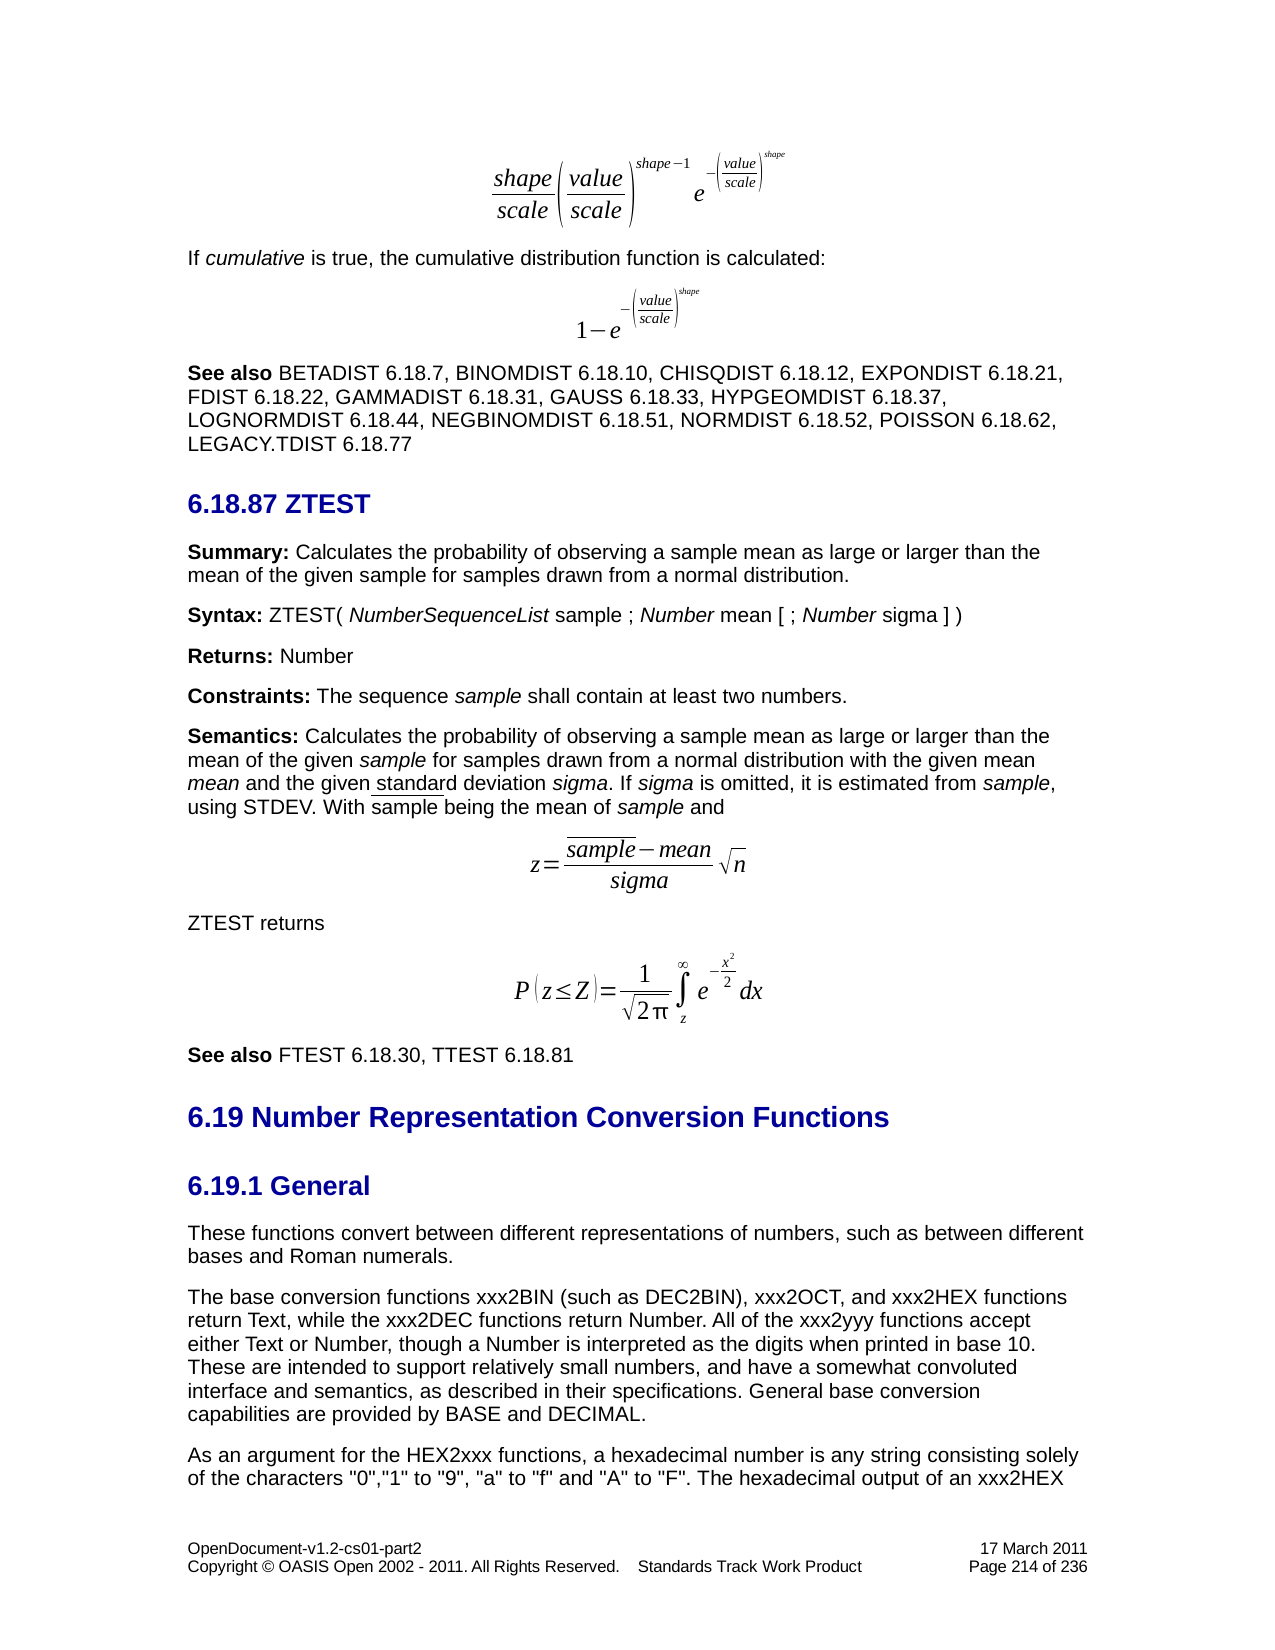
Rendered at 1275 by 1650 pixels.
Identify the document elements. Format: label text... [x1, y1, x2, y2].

text The base conversion functions xxx2BIN (such as DEC2BIN), xxx2OCT, and xxx2HEX functions return Text, while the xxx2DEC functions return Number. All of the xxx2yyy functions accept either Text or Number, though a Number is interpreted as the digits when printed in base 10. These are intended to support relatively small numbers, and have a somewhat convoluted interface and semantics, as described in their specifications. General base conversion capabilities are provided by BASE and DECIMAL. [187, 1285, 1088, 1426]
subtitle General [187, 1171, 1088, 1201]
text Semantics: Calculates the probability of observing a sample mean as large or larger than the mean of the given sample for samples drawn from a normal distribution with the given mean mean and the given standard deviation sigma. If sigma is omitted, it is estimated from sample, using STDEV. With sample being the mean of sample and [187, 724, 1088, 819]
text Constraints: The sequence sample shall contain at least two numbers. [187, 684, 1088, 708]
text These functions convert between different representations of numbers, such as between different bases and Roman numerals. [187, 1221, 1088, 1268]
text Summary: Calculates the probability of observing a sample mean as large or larger than the mean of the given sample for samples drawn from a normal distribution. [187, 540, 1088, 587]
subtitle Number Representation Conversion Functions [187, 1101, 1088, 1133]
text See also FTEST 6.18.30, TTEST 6.18.81 [187, 1044, 1088, 1067]
subtitle ZTEST [187, 489, 1088, 519]
text Syntax: ZTEST( NumberSequenceList sample ; Number mean [ ; Number sigma ] ) [187, 604, 1088, 627]
text ZTEST returns [187, 911, 1088, 935]
text Returns: Number [187, 644, 1088, 668]
text As an argument for the HEX2xxx functions, a hexadecimal number is any string consisting solely of the characters "0","1" to "9", "a" to "f" and "A" to "F". The hexadecimal output of an xxx2HEX [187, 1443, 1088, 1490]
text If cumulative is true, the cumulative distribution function is calculated: [187, 246, 1088, 270]
text See also BETADIST 6.18.7, BINOMDIST 6.18.10, CHISQDIST 6.18.12, EXPONDIST 6.18.21, FDIST 6.18.22, GAMMADIST 6.18.31, GAUSS 6.18.33, HYPGEOMDIST 6.18.37, LOGNORMDIST 6.18.44, NEGBINOMDIST 6.18.51, NORMDIST 6.18.52, POISSON 6.18.62, LEGACY.TDIST 6.18.77 [187, 362, 1088, 456]
